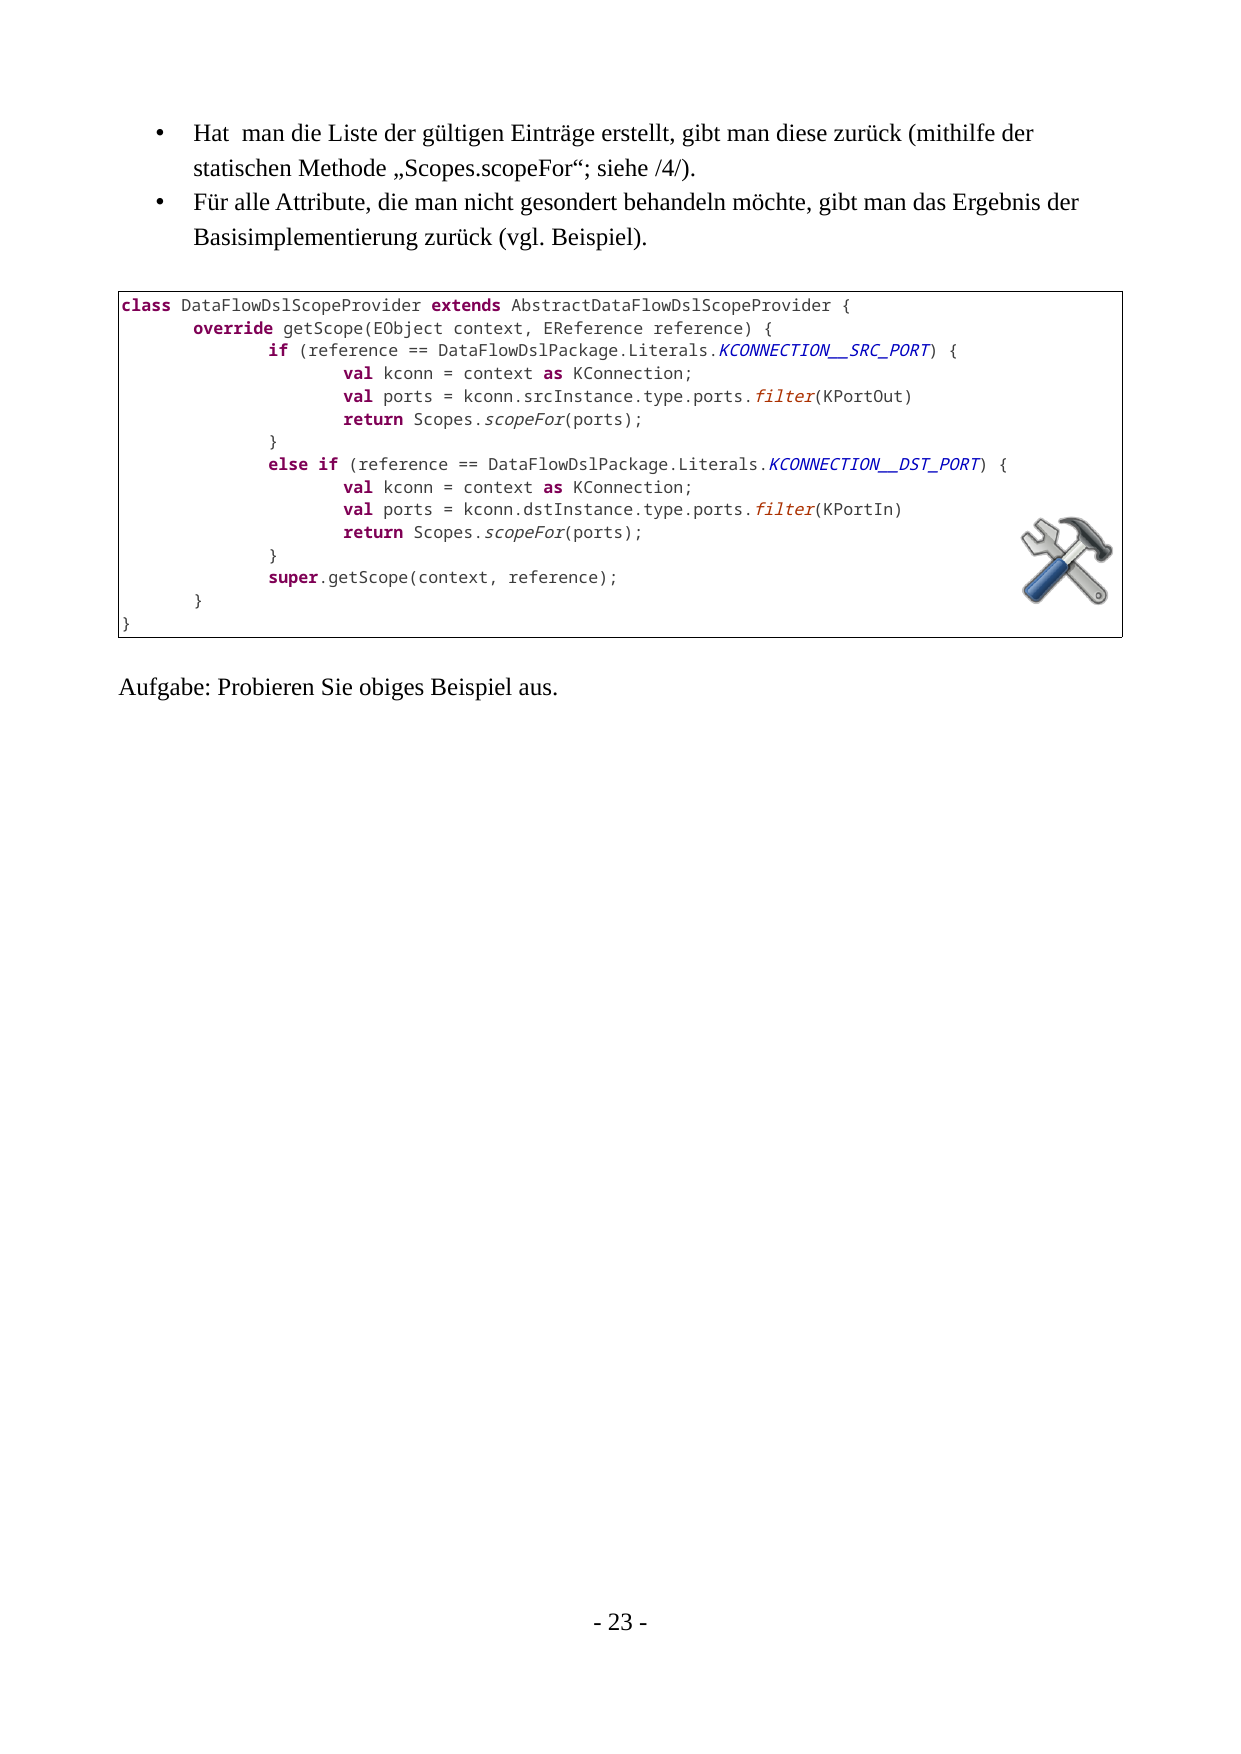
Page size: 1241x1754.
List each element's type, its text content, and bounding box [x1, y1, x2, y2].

text override getScope(EObject context, EReference reference) { [119, 313, 1122, 336]
text else if (reference == DataFlowDslPackage.Literals.KCONNECTION__DST_PORT) { [119, 449, 1122, 472]
text return Scopes.scopeFor(ports); [119, 404, 1122, 427]
text if (reference == DataFlowDslPackage.Literals.KCONNECTION__SRC_PORT) { [119, 336, 1122, 359]
text return Scopes.scopeFor(ports); [119, 518, 1019, 540]
text val kconn = context as KConnection; [119, 359, 1122, 381]
text val ports = kconn.dstInstance.type.ports.filter(KPortIn) [119, 495, 1122, 518]
text super.getScope(context, reference); [119, 563, 1019, 586]
text Aufgabe: Probieren Sie obiges Beispiel aus. [118, 672, 1122, 700]
text val kconn = context as KConnection; [119, 472, 1122, 495]
text [1114, 540, 1122, 563]
text } [119, 586, 1122, 608]
text class DataFlowDslScopeProvider extends AbstractDataFlowDslScopeProvider { [119, 292, 1122, 313]
text } [119, 540, 1019, 563]
picture [1019, 512, 1114, 607]
text } [119, 427, 1122, 449]
text } [119, 608, 1122, 637]
text val ports = kconn.srcInstance.type.ports.filter(KPortOut) [119, 381, 1122, 404]
list Hat man die Liste der gültigen Einträge erstellt, gibt man diese zurück (mithilfe der statischen Methode „Scopes.scopeFor“; siehe /4/). [156, 118, 1122, 181]
list Für alle Attribute, die man nicht gesondert behandeln möchte, gibt man das Ergebnis der Basisimplementierung zurück (vgl. Beispiel). [156, 187, 1122, 250]
